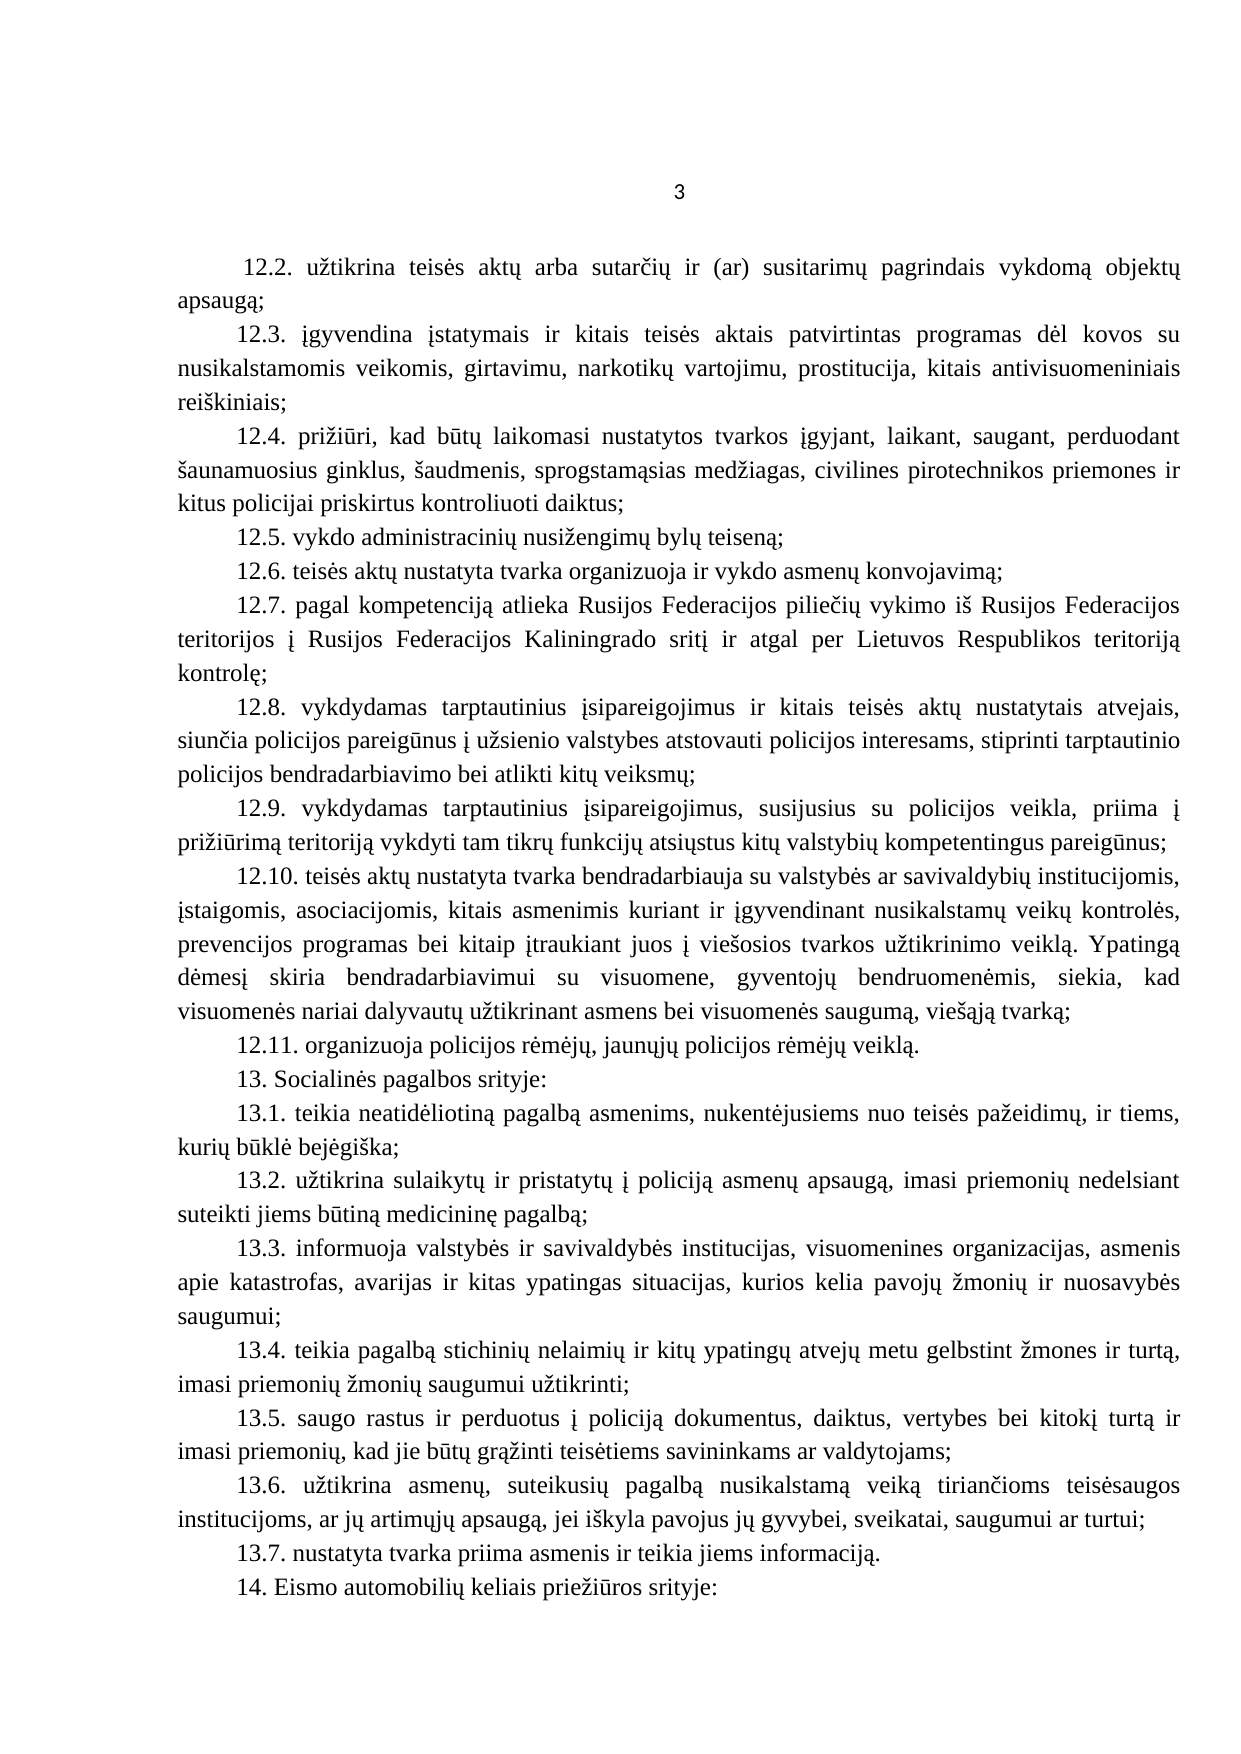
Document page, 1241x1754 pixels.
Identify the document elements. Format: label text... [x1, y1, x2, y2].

text 12.4. prižiūri, kad būtų laikomasi nustatytos tvarkos įgyjant, laikant, saugant, perduodant šaunamuosius ginklus, šaudmenis, sprogstamąsias medžiagas, civilines pirotechnikos priemones ir kitus policijai priskirtus kontroliuoti daiktus; [177, 421, 1181, 517]
text 12.2. užtikrina teisės aktų arba sutarčių ir (ar) susitarimų pagrindais vykdomą objektų apsaugą; [177, 252, 1181, 314]
text 13.6. užtikrina asmenų, suteikusių pagalbą nusikalstamą veiką tiriančioms teisėsaugos institucijoms, ar jų artimųjų apsaugą, jei iškyla pavojus jų gyvybei, sveikatai, saugumui ar turtui; [177, 1470, 1181, 1533]
text 12.6. teisės aktų nustatyta tvarka organizuoja ir vykdo asmenų konvojavimą; [177, 556, 1181, 585]
text 13.3. informuoja valstybės ir savivaldybės institucijas, visuomenines organizacijas, asmenis apie katastrofas, avarijas ir kitas ypatingas situacijas, kurios kelia pavojų žmonių ir nuosavybės saugumui; [177, 1233, 1181, 1330]
text 12.3. įgyvendina įstatymais ir kitais teisės aktais patvirtintas programas dėl kovos su nusikalstamomis veikomis, girtavimu, narkotikų vartojimu, prostitucija, kitais antivisuomeniniais reiškiniais; [177, 319, 1181, 416]
text 12.8. vykdydamas tarptautinius įsipareigojimus ir kitais teisės aktų nustatytais atvejais, siunčia policijos pareigūnus į užsienio valstybes atstovauti policijos interesams, stiprinti tarptautinio policijos bendradarbiavimo bei atlikti kitų veiksmų; [177, 692, 1181, 788]
text 12.5. vykdo administracinių nusižengimų bylų teiseną; [177, 522, 1181, 551]
text 12.10. teisės aktų nustatyta tvarka bendradarbiauja su valstybės ar savivaldybių institucijomis, įstaigomis, asociacijomis, kitais asmenimis kuriant ir įgyvendinant nusikalstamų veikų kontrolės, prevencijos programas bei kitaip įtraukiant juos į viešosios tvarkos užtikrinimo veiklą. Ypatingą dėmesį skiria bendradarbiavimui su visuomene, gyventojų bendruomenėmis, siekia, kad visuomenės nariai dalyvautų užtikrinant asmens bei visuomenės saugumą, viešąją tvarką; [177, 861, 1181, 1025]
text 12.7. pagal kompetenciją atlieka Rusijos Federacijos piliečių vykimo iš Rusijos Federacijos teritorijos į Rusijos Federacijos Kaliningrado sritį ir atgal per Lietuvos Respublikos teritoriją kontrolę; [177, 590, 1181, 687]
text 13. Socialinės pagalbos srityje: [177, 1064, 1181, 1093]
text 12.9. vykdydamas tarptautinius įsipareigojimus, susijusius su policijos veikla, priima į prižiūrimą teritoriją vykdyti tam tikrų funkcijų atsiųstus kitų valstybių kompetentingus pareigūnus; [177, 793, 1181, 856]
text 12.11. organizuoja policijos rėmėjų, jaunųjų policijos rėmėjų veiklą. [177, 1030, 1181, 1059]
text 13.4. teikia pagalbą stichinių nelaimių ir kitų ypatingų atvejų metu gelbstint žmones ir turtą, imasi priemonių žmonių saugumui užtikrinti; [177, 1335, 1181, 1397]
text 14. Eismo automobilių keliais priežiūros srityje: [177, 1572, 1181, 1601]
text 13.7. nustatyta tvarka priima asmenis ir teikia jiems informaciją. [177, 1538, 1181, 1567]
text 13.1. teikia neatidėliotiną pagalbą asmenims, nukentėjusiems nuo teisės pažeidimų, ir tiems, kurių būklė bejėgiška; [177, 1098, 1181, 1161]
text 13.2. užtikrina sulaikytų ir pristatytų į policiją asmenų apsaugą, imasi priemonių nedelsiant suteikti jiems būtiną medicininę pagalbą; [177, 1166, 1181, 1228]
text 13.5. saugo rastus ir perduotus į policiją dokumentus, daiktus, vertybes bei kitokį turtą ir imasi priemonių, kad jie būtų grąžinti teisėtiems savininkams ar valdytojams; [177, 1403, 1181, 1465]
